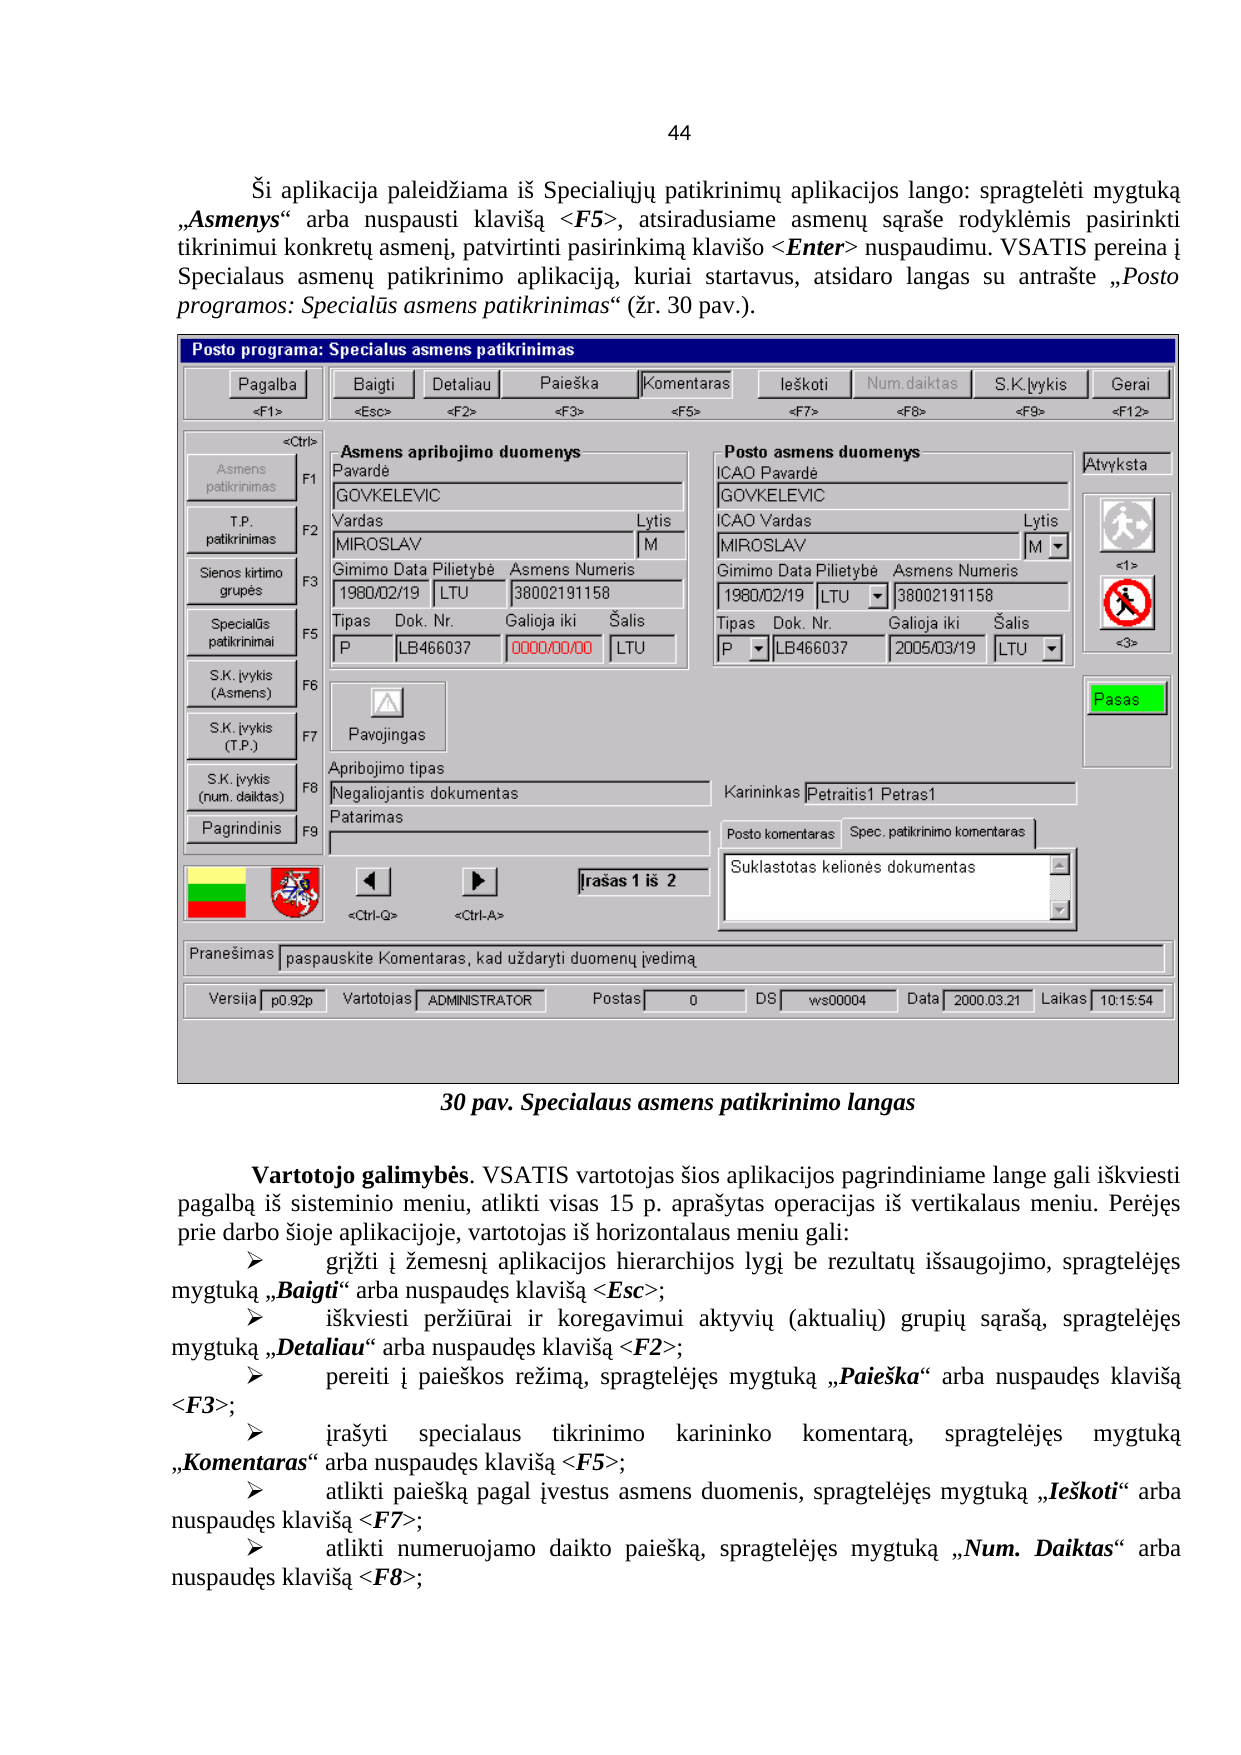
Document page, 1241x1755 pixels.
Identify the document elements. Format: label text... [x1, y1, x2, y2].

text  pereiti į paieškos režimą, spragtelėjęs mygtuką „Paieška“ arba nuspaudęs klavišą <F3>; [171, 1361, 1181, 1418]
text Vartotojo galimybės. VSATIS vartotojas šios aplikacijos pagrindiniame lange gali iškviesti pagalbą iš sisteminio meniu, atlikti visas 15 p. aprašytas operacijas iš vertikalaus meniu. Perėjęs prie darbo šioje aplikacijoje, vartotojas iš horizontalaus meniu gali: [177, 1160, 1181, 1246]
text  atlikti paiešką pagal įvestus asmens duomenis, spragtelėjęs mygtuką „Ieškoti“ arba nuspaudęs klavišą <F7>; [171, 1476, 1181, 1533]
text  atlikti numeruojamo daikto paiešką, spragtelėjęs mygtuką „Num. Daiktas“ arba nuspaudęs klavišą <F8>; [171, 1533, 1181, 1591]
text Ši aplikacija paleidžiama iš Specialiųjų patikrinimų aplikacijos lango: spragtelėti mygtuką „Asmenys“ arba nuspausti klavišą <F5>, atsiradusiame asmenų sąraše rodyklėmis pasirinkti tikrinimui konkretų asmenį, patvirtinti pasirinkimą klavišo <Enter> nuspaudimu. VSATIS pereina į Specialaus asmenų patikrinimo aplikaciją, kuriai startavus, atsidaro langas su antrašte „Posto programos: Specialūs asmens patikrinimas“ (žr. 30 pav.). [177, 175, 1181, 319]
text 30 pav. Specialaus asmens patikrinimo langas [177, 1087, 1181, 1116]
text  įrašyti specialaus tikrinimo karininko komentarą, spragtelėjęs mygtuką „Komentaras“ arba nuspaudęs klavišą <F5>; [171, 1418, 1181, 1476]
text  iškviesti peržiūrai ir koregavimui aktyvių (aktualių) grupių sąrašą, spragtelėjęs mygtuką „Detaliau“ arba nuspaudęs klavišą <F2>; [171, 1303, 1181, 1361]
text  grįžti į žemesnį aplikacijos hierarchijos lygį be rezultatų išsaugojimo, spragtelėjęs mygtuką „Baigti“ arba nuspaudęs klavišą <Esc>; [171, 1246, 1181, 1303]
